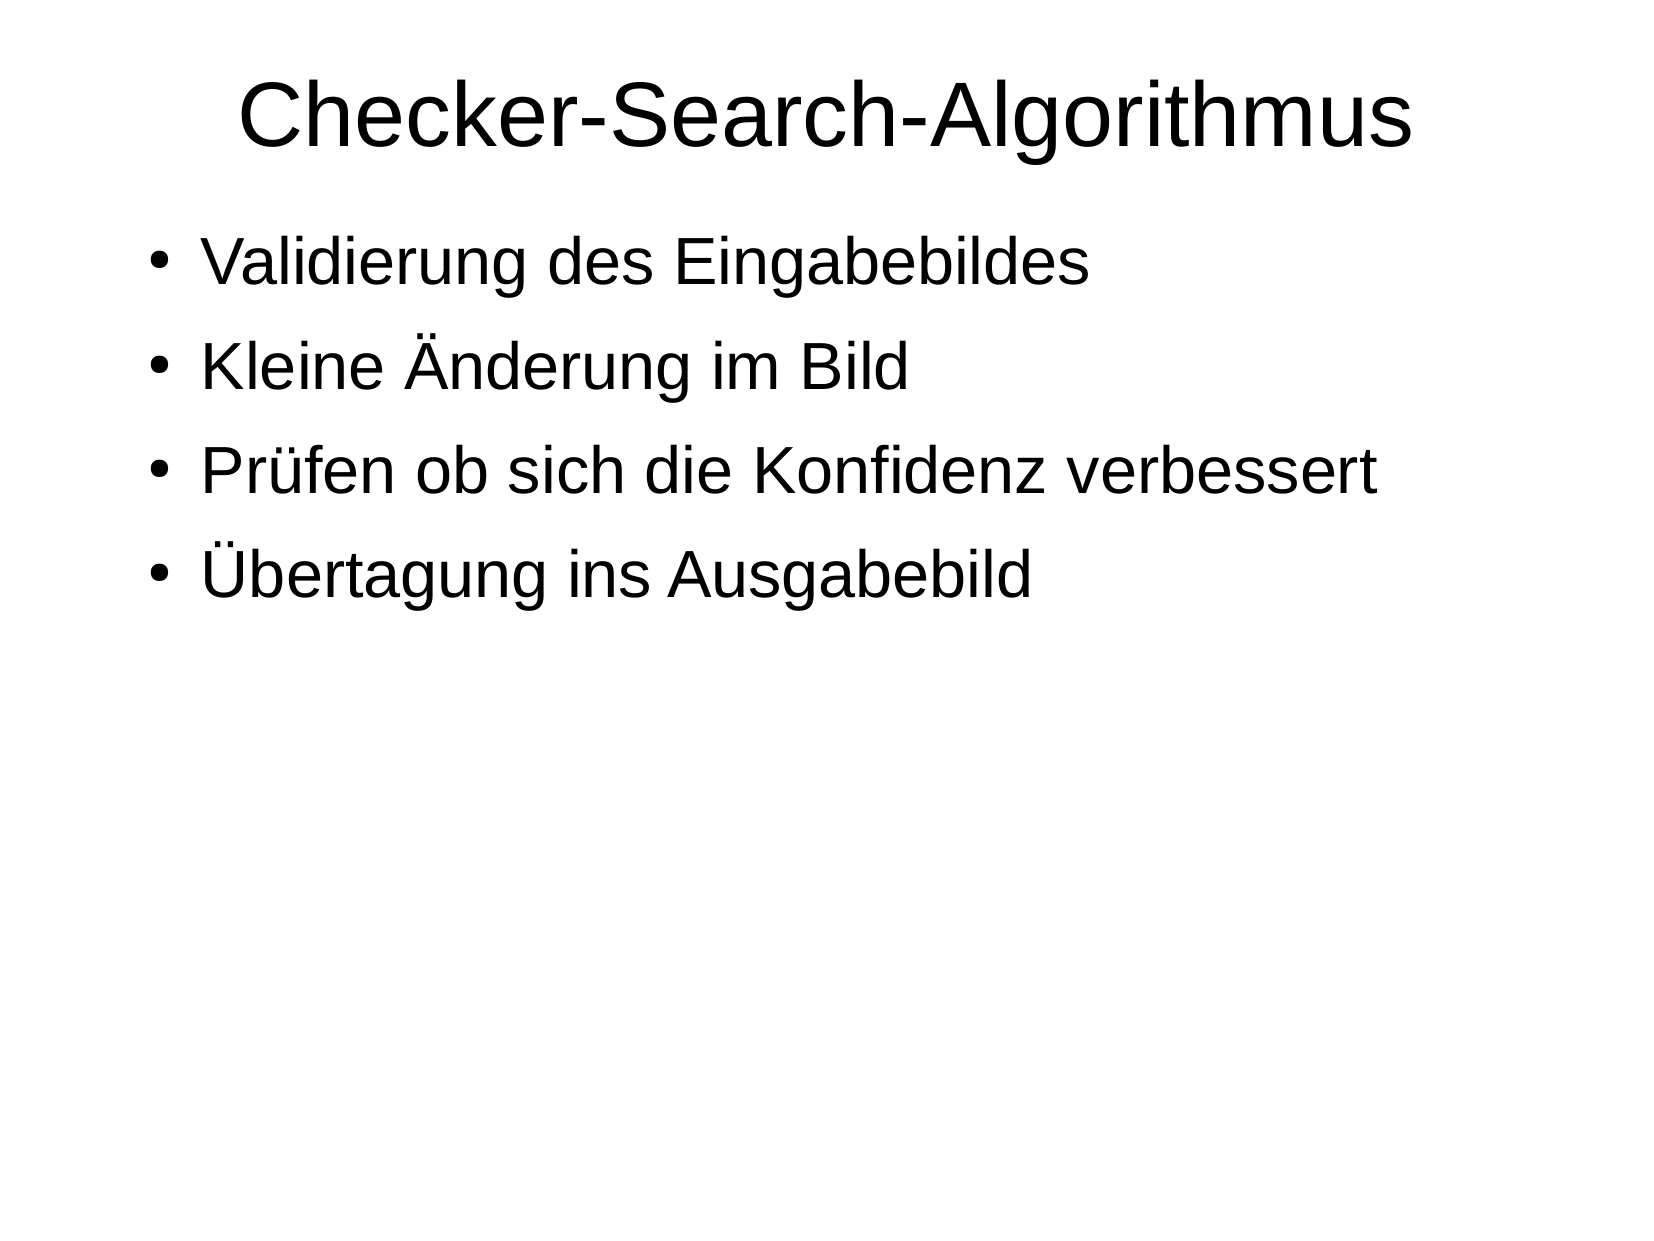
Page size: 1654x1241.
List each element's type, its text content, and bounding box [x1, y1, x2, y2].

list Validierung des Eingabebildes Kleine Änderung im Bild Prüfen ob sich die Konfidenz verbessert Übertagung ins Ausgabebild [129, 224, 1619, 764]
title Checker-Search-Algorithmus [82, 37, 1571, 193]
